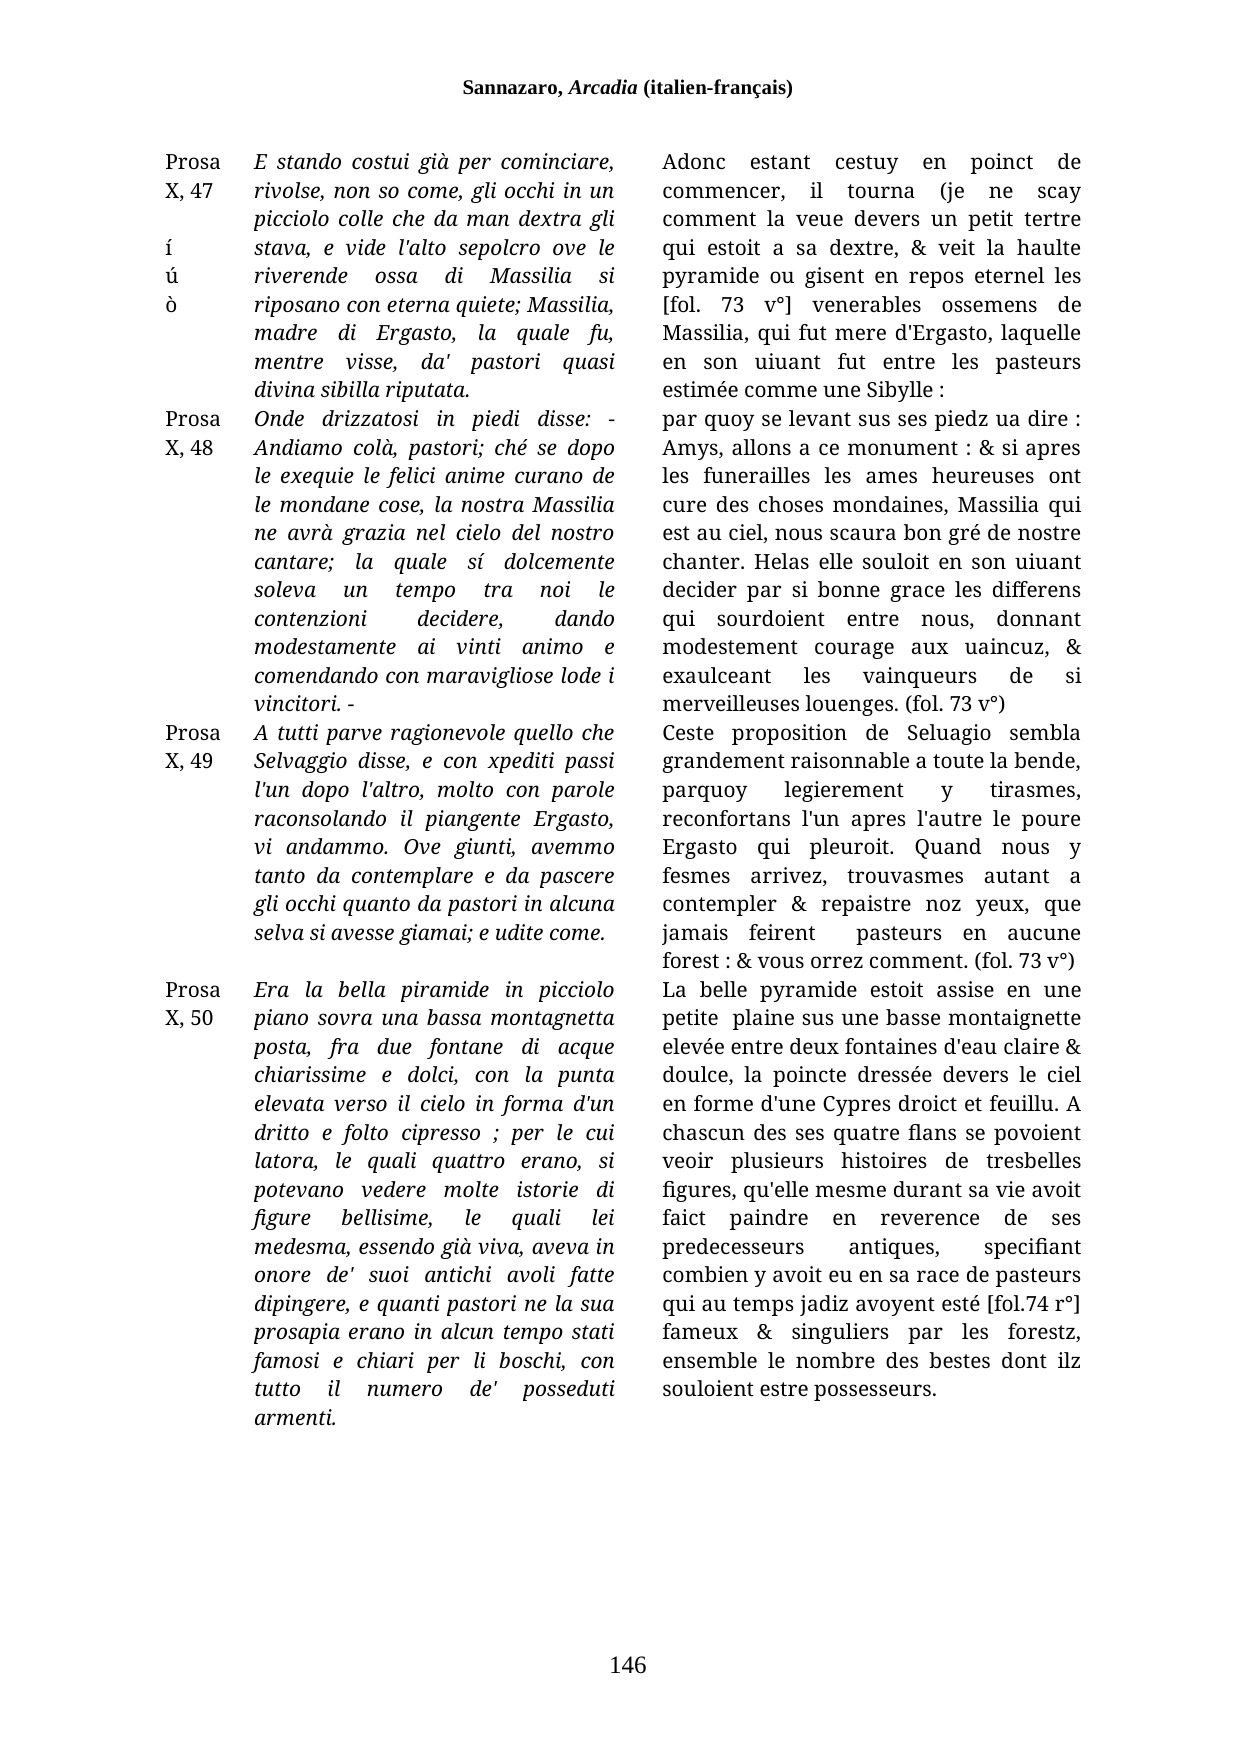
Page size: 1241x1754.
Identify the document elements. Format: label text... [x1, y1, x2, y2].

table_cell Ceste proposition de Seluagio sembla grandement raisonnable a toute la bende, parquoy legierement y tirasmes, reconfortans l'un apres l'autre le poure Ergasto qui pleuroit. Quand nous y fesmes arrivez, trouvasmes autant a contempler & repaistre noz yeux, que jamais feirent pasteurs en aucune forest : & vous orrez comment. (fol. 73 v°) [640, 718, 1104, 975]
table_cell E stando costui già per cominciare, rivolse, non so come, gli occhi in un picciolo colle che da man dextra gli stava, e vide l'alto sepolcro ove le riverende ossa di Massilia si riposano con eterna quiete; Massilia, madre di Ergasto, la quale fu, mentre visse, da' pastori quasi divina sibilla riputata. [232, 147, 640, 404]
table_cell par quoy se levant sus ses piedz ua dire : Amys, allons a ce monument : & si apres les funerailles les ames heureuses ont cure des choses mondaines, Massilia qui est au ciel, nous scaura bon gré de nostre chanter. Helas elle souloit en son uiuant decider par si bonne grace les differens qui sourdoient entre nous, donnant modestement courage aux uaincuz, & exaulceant les vainqueurs de si merveilleuses louenges. (fol. 73 v°) [640, 404, 1104, 718]
table_cell Adonc estant cestuy en poinct de commencer, il tourna (je ne scay comment la veue devers un petit tertre qui estoit a sa dextre, & veit la haulte pyramide ou gisent en repos eternel les [fol. 73 v°] venerables ossemens de Massilia, qui fut mere d'Ergasto, laquelle en son uiuant fut entre les pasteurs estimée comme une Sibylle : [640, 147, 1104, 404]
table_cell Prosa X, 48 [158, 404, 232, 718]
table_cell A tutti parve ragionevole quello che Selvaggio disse, e con xpediti passi l'un dopo l'altro, molto con parole raconsolando il piangente Ergasto, vi andammo. Ove giunti, avemmo tanto da contemplare e da pascere gli occhi quanto da pastori in alcuna selva si avesse giamai; e udite come. [232, 718, 640, 975]
table_cell Onde drizzatosi in piedi disse: - Andiamo colà, pastori; ché se dopo le exequie le felici anime curano de le mondane cose, la nostra Massilia ne avrà grazia nel cielo del nostro cantare; la quale sí dolcemente soleva un tempo tra noi le contenzioni decidere, dando modestamente ai vinti animo e comendando con maravigliose lode i vincitori. - [232, 404, 640, 718]
table_cell Prosa X, 47 í ú ò [158, 147, 232, 404]
table_cell Prosa X, 49 [158, 718, 232, 975]
table_cell Era la bella piramide in picciolo piano sovra una bassa montagnetta posta, fra due fontane di acque chiarissime e dolci, con la punta elevata verso il cielo in forma d'un dritto e folto cipresso ; per le cui latora, le quali quattro erano, si potevano vedere molte istorie di figure bellisime, le quali lei medesma, essendo già viva, aveva in onore de' suoi antichi avoli fatte dipingere, e quanti pastori ne la sua prosapia erano in alcun tempo stati famosi e chiari per li boschi, con tutto il numero de' posseduti armenti. [232, 975, 640, 1431]
table_cell La belle pyramide estoit assise en une petite plaine sus une basse montaignette elevée entre deux fontaines d'eau claire & doulce, la poincte dressée devers le ciel en forme d'une Cypres droict et feuillu. A chascun des ses quatre flans se povoient veoir plusieurs histoires de tresbelles figures, qu'elle mesme durant sa vie avoit faict paindre en reverence de ses predecesseurs antiques, specifiant combien y avoit eu en sa race de pasteurs qui au temps jadiz avoyent esté [fol.74 r°] fameux & singuliers par les forestz, ensemble le nombre des bestes dont ilz souloient estre possesseurs. [640, 975, 1104, 1431]
table_cell Prosa X, 50 [158, 975, 232, 1431]
